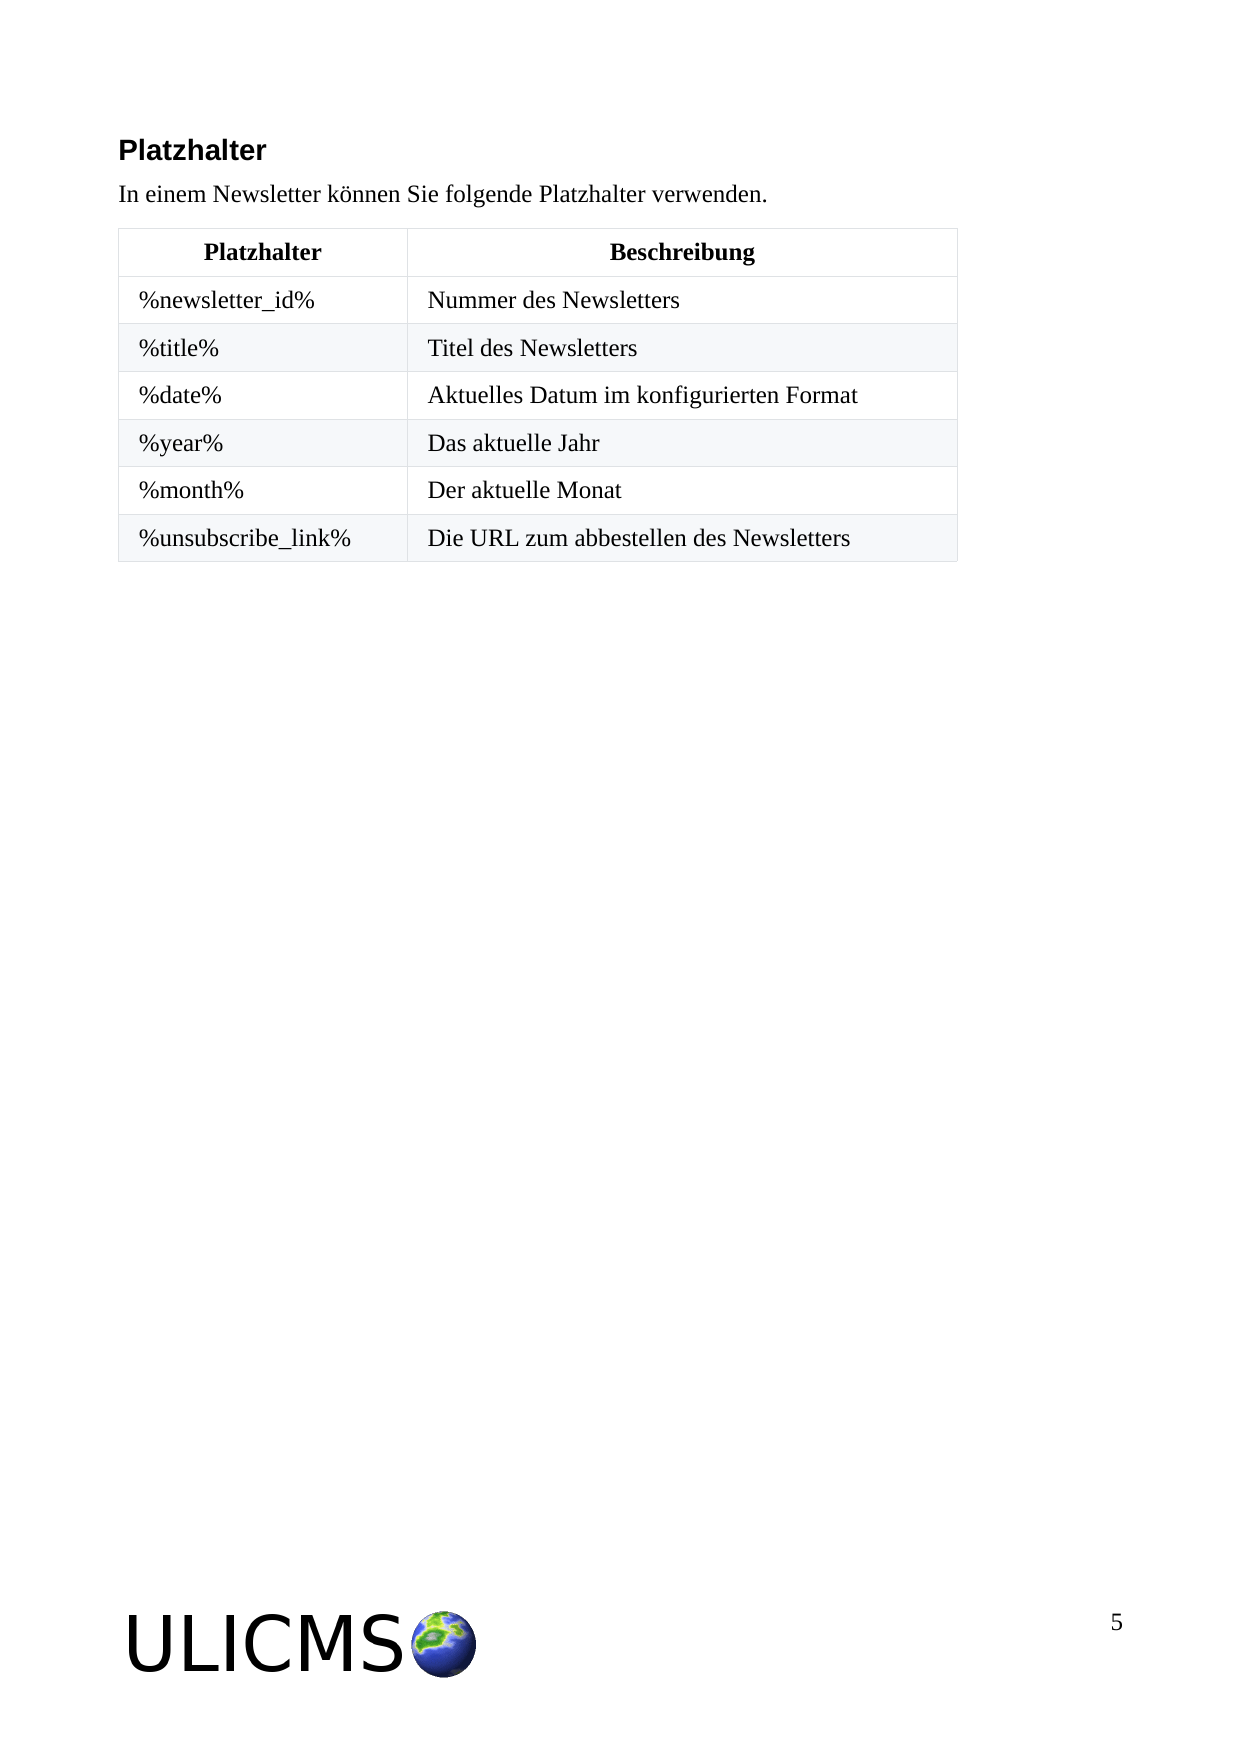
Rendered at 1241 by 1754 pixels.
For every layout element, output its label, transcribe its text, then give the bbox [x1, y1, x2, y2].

table_header Platzhalter [119, 229, 407, 276]
picture [118, 1607, 479, 1681]
table_cell %unsubscribe_link% [119, 515, 407, 561]
table_cell Das aktuelle Jahr [408, 420, 957, 466]
table_cell Die URL zum abbestellen des Newsletters [408, 515, 957, 561]
table_cell %date% [119, 372, 407, 418]
table_cell %newsletter_id% [119, 277, 407, 323]
text In einem Newsletter können Sie folgende Platzhalter verwenden. [118, 179, 1123, 208]
table_cell Der aktuelle Monat [408, 467, 957, 514]
table_cell Nummer des Newsletters [408, 277, 957, 323]
table_cell %title% [119, 324, 407, 371]
table_cell Titel des Newsletters [408, 324, 957, 371]
subtitle Platzhalter [118, 133, 1123, 166]
table_cell Aktuelles Datum im konfigurierten Format [408, 372, 957, 418]
table_cell %year% [119, 420, 407, 466]
table_cell %month% [119, 467, 407, 514]
table_header Beschreibung [408, 229, 957, 276]
